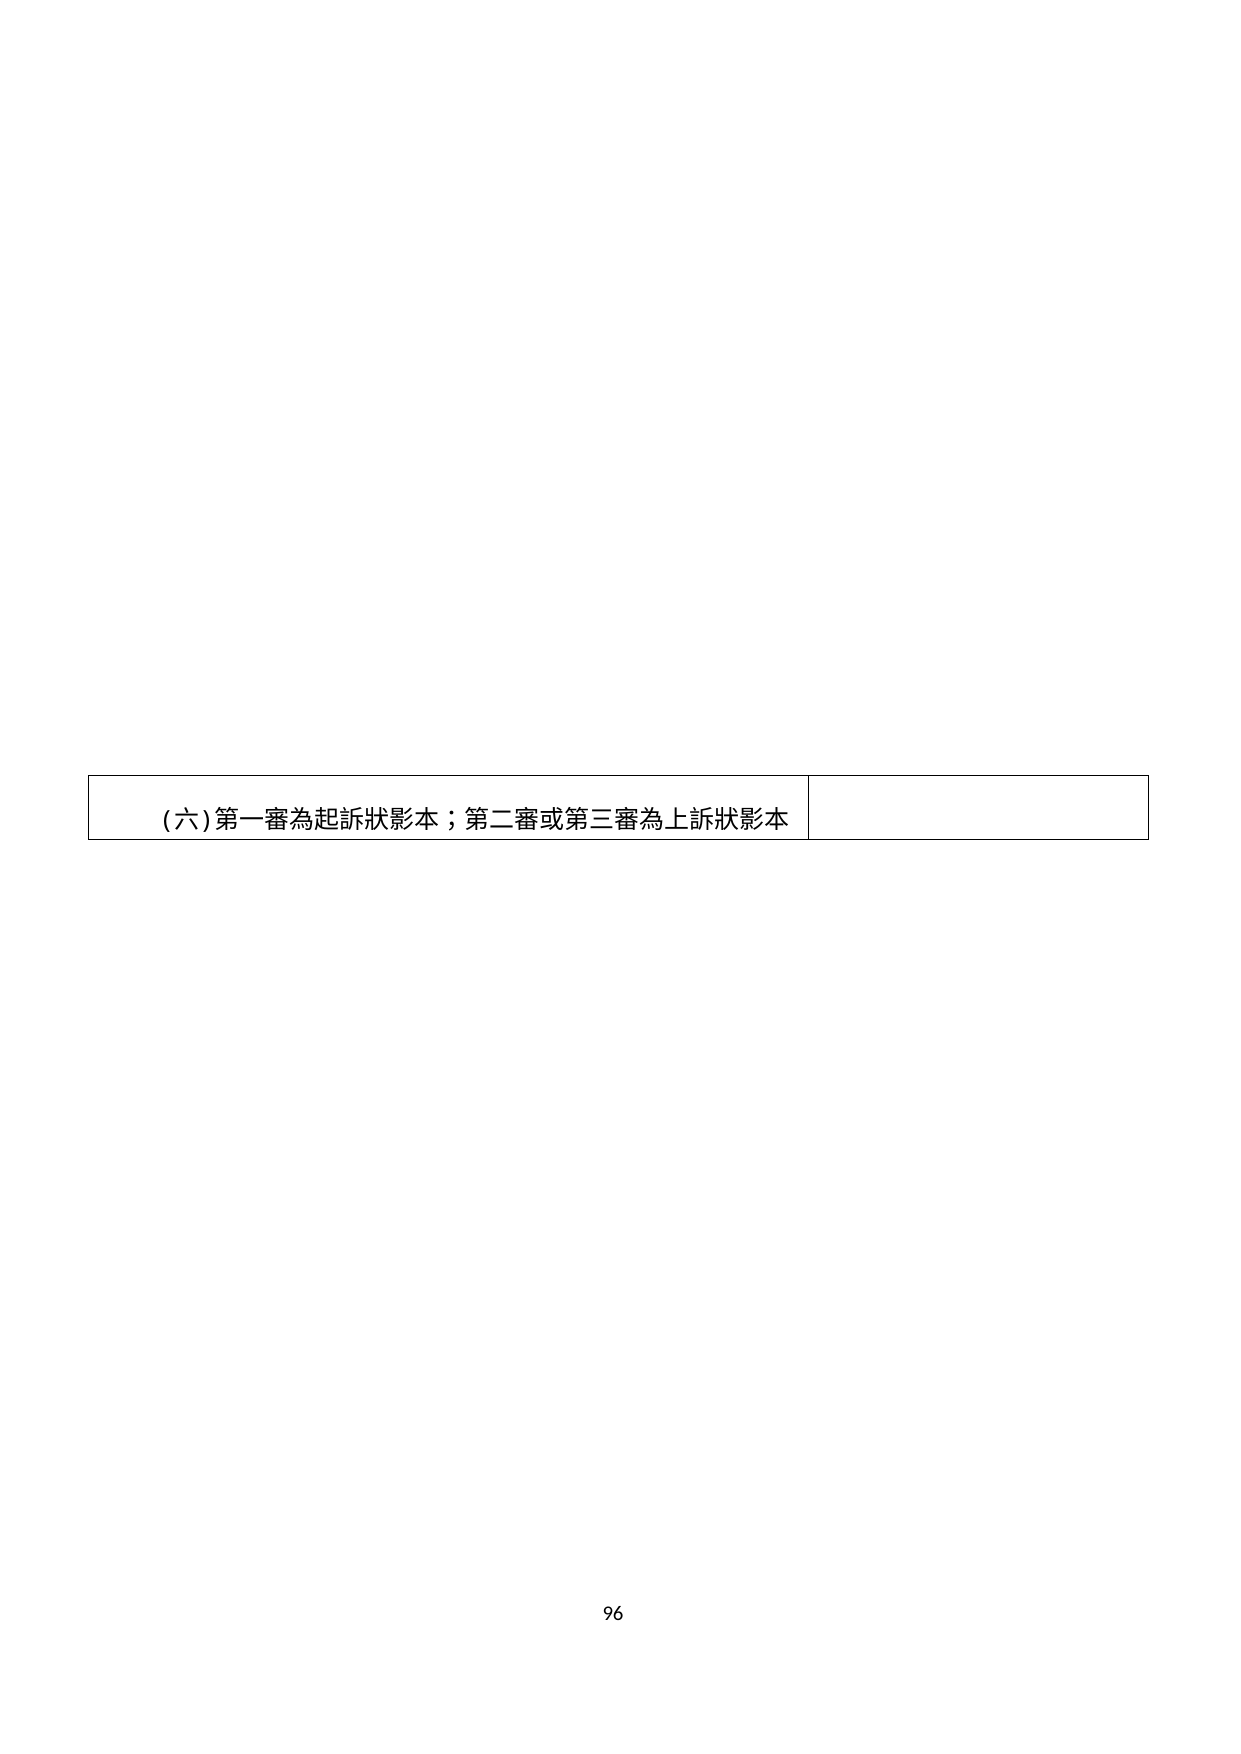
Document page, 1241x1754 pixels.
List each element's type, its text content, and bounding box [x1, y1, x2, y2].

table_cell (六)第一審為起訴狀影本；第二審或第三審為上訴狀影本 [89, 776, 808, 838]
table_cell [809, 776, 1148, 838]
